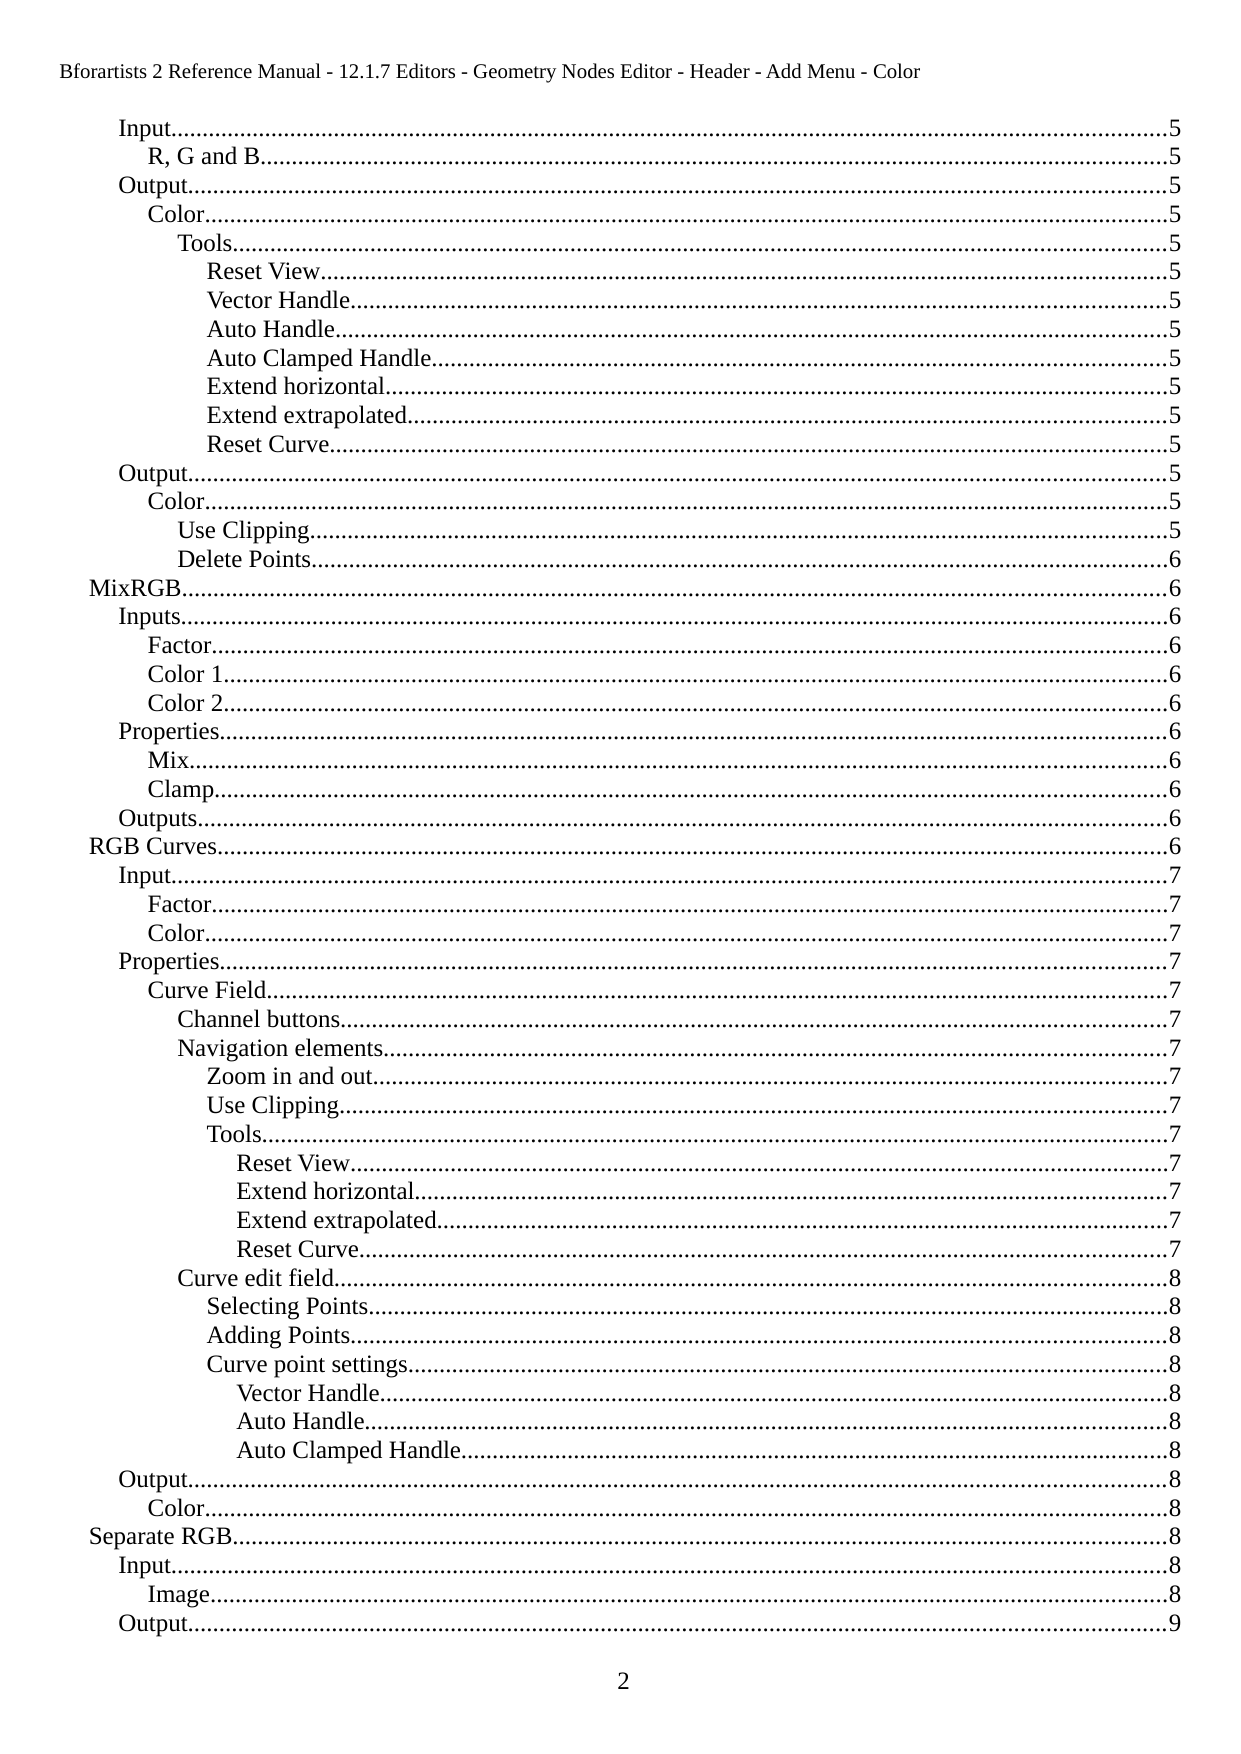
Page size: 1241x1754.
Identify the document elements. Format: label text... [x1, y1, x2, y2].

text Selecting Points 8 [206, 1291, 1181, 1320]
text Output 9 [118, 1608, 1181, 1636]
text Channel buttons 7 [177, 1004, 1181, 1033]
text Reset Curve 5 [206, 429, 1181, 458]
text Use Clipping 7 [206, 1090, 1181, 1119]
text Properties 6 [118, 716, 1181, 745]
text Auto Handle 5 [206, 314, 1181, 343]
text Extend horizontal 7 [236, 1176, 1181, 1205]
text Reset Curve 7 [236, 1234, 1181, 1263]
text Extend extrapolated 5 [206, 400, 1181, 429]
text Image 8 [147, 1579, 1181, 1608]
text R, G and B 5 [147, 141, 1181, 170]
text Curve point settings 8 [206, 1349, 1181, 1378]
text Tools 7 [206, 1119, 1181, 1148]
text RGB Curves 6 [88, 831, 1181, 860]
text Curve Field 7 [147, 975, 1181, 1004]
text Vector Handle 5 [206, 285, 1181, 314]
text Input 5 [118, 113, 1181, 141]
text Input 7 [118, 860, 1181, 889]
text Clamp 6 [147, 774, 1181, 803]
text Color 7 [147, 918, 1181, 946]
text Use Clipping 5 [177, 515, 1181, 544]
text Color 8 [147, 1493, 1181, 1521]
text Properties 7 [118, 946, 1181, 975]
text Tools 5 [177, 228, 1181, 256]
text Zoom in and out 7 [206, 1061, 1181, 1090]
text Curve edit field 8 [177, 1263, 1181, 1291]
text Factor 7 [147, 889, 1181, 918]
text Reset View 5 [206, 256, 1181, 285]
text Vector Handle 8 [236, 1378, 1181, 1406]
text Extend horizontal 5 [206, 371, 1181, 400]
text Input 8 [118, 1550, 1181, 1579]
text Reset View 7 [236, 1148, 1181, 1176]
text Output 8 [118, 1464, 1181, 1493]
text Navigation elements 7 [177, 1033, 1181, 1061]
text Auto Clamped Handle 5 [206, 343, 1181, 371]
text Color 5 [147, 486, 1181, 515]
text Auto Handle 8 [236, 1406, 1181, 1435]
text Color 2 6 [147, 688, 1181, 716]
text Inputs 6 [118, 601, 1181, 630]
text Adding Points 8 [206, 1320, 1181, 1349]
text Factor 6 [147, 630, 1181, 659]
text Output 5 [118, 458, 1181, 486]
text Color 5 [147, 199, 1181, 228]
text Delete Points 6 [177, 544, 1181, 573]
text MixRGB 6 [88, 573, 1181, 601]
text Auto Clamped Handle 8 [236, 1435, 1181, 1464]
text Extend extrapolated 7 [236, 1205, 1181, 1234]
text Color 1 6 [147, 659, 1181, 688]
text Separate RGB 8 [88, 1521, 1181, 1550]
text Mix 6 [147, 745, 1181, 774]
text Output 5 [118, 170, 1181, 199]
text Outputs 6 [118, 803, 1181, 831]
